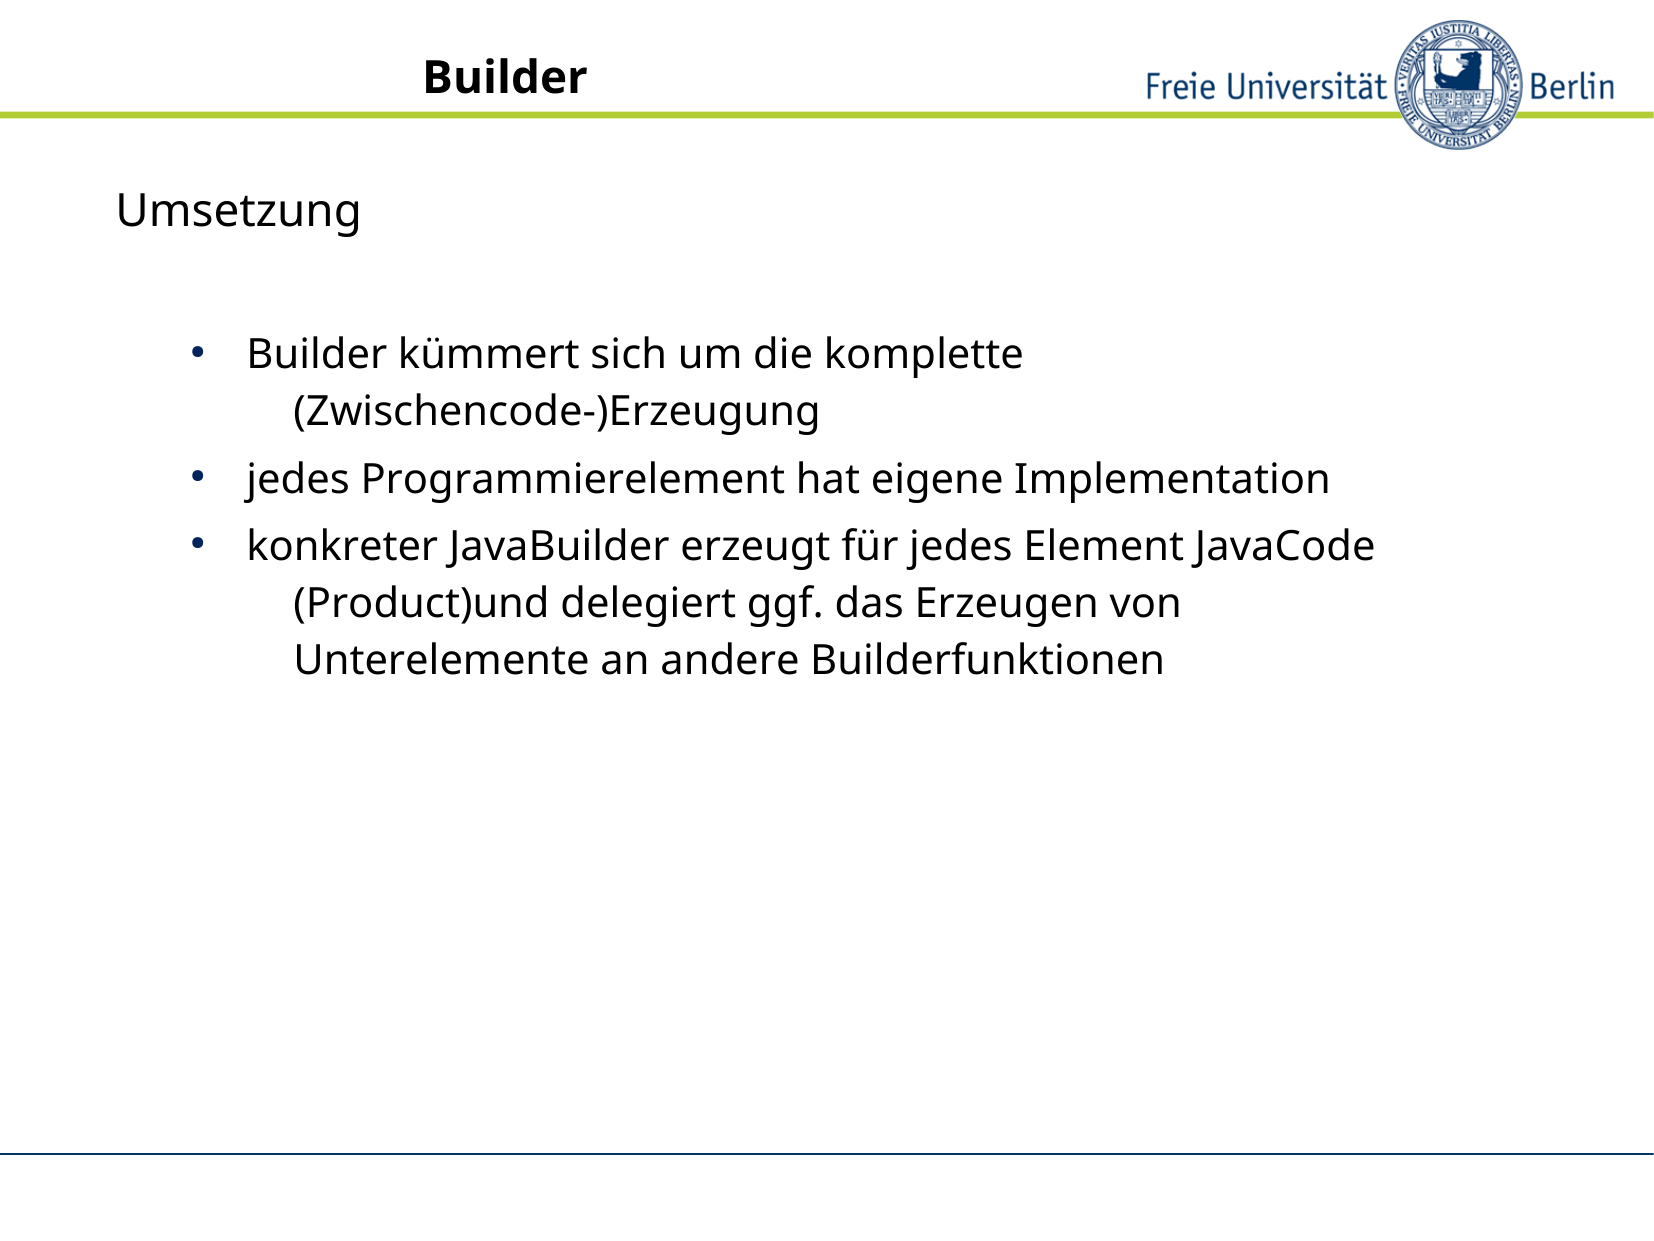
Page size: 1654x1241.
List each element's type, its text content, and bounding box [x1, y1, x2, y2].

list Umsetzung Builder kümmert sich um die komplette (Zwischencode-)Erzeugung jedes Programmierelement hat eigene Implementation konkreter JavaBuilder erzeugt für jedes Element JavaCode (Product)und delegiert ggf. das Erzeugen von Unterelemente an andere Builderfunktionen [115, 177, 1418, 999]
title Builder [422, 7, 1654, 145]
picture [1139, 145, 1620, 151]
